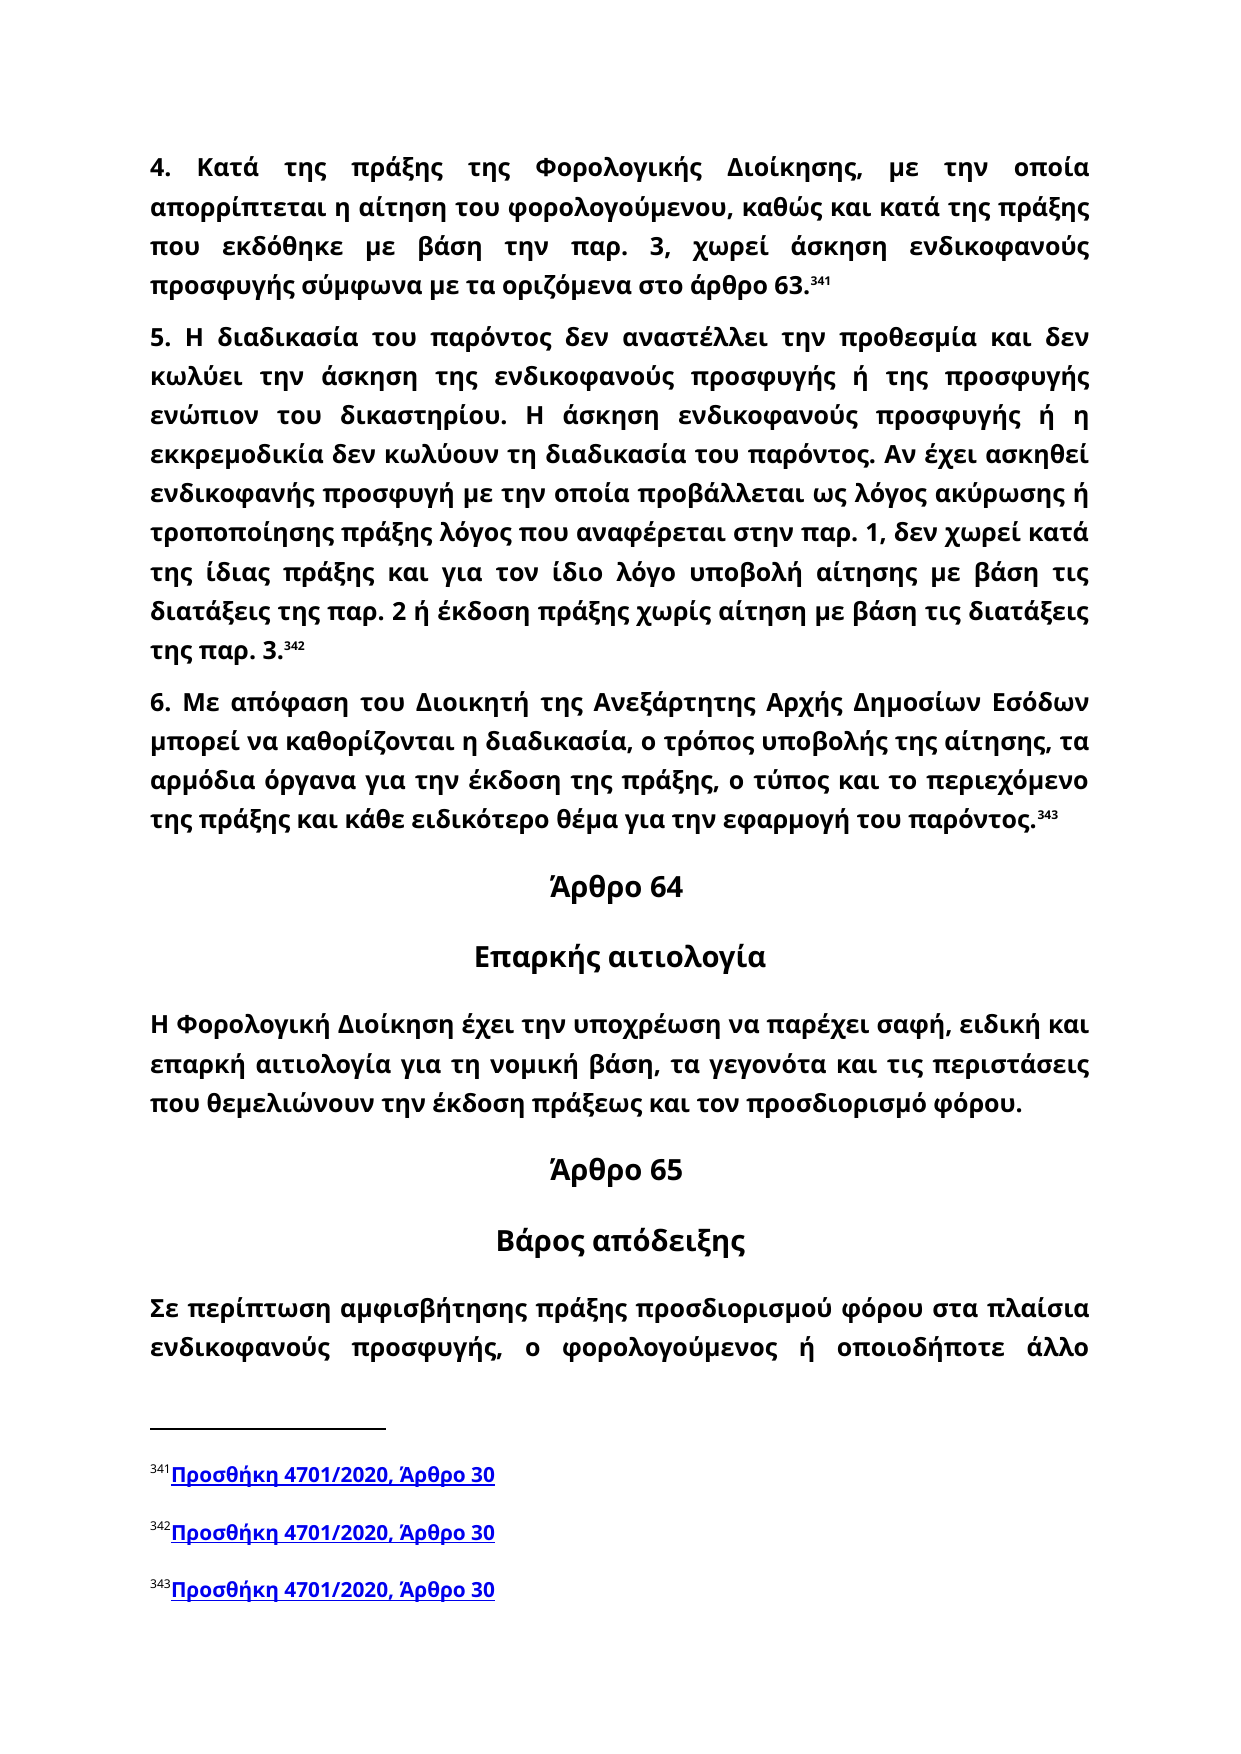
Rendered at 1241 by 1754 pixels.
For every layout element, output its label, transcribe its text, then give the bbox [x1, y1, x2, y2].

text Προσθήκη 4701/2020, Άρθρο 30 [150, 1576, 1090, 1604]
text 5. Η διαδικασία του παρόντος δεν αναστέλλει την προθεσμία και δεν κωλύει την άσκηση της ενδικοφανούς προσφυγής ή της προσφυγής ενώπιον του δικαστηρίου. Η άσκηση ενδικοφανούς προσφυγής ή η εκκρεμοδικία δεν κωλύουν τη διαδικασία του παρόντος. Αν έχει ασκηθεί ενδικοφανής προσφυγή με την οποία προβάλλεται ως λόγος ακύρωσης ή τροποποίησης πράξης λόγος που αναφέρεται στην παρ. 1, δεν χωρεί κατά της ίδιας πράξης και για τον ίδιο λόγο υποβολή αίτησης με βάση τις διατάξεις της παρ. 2 ή έκδοση πράξης χωρίς αίτηση με βάση τις διατάξεις της παρ. 3. [150, 319, 1090, 667]
subtitle Άρθρο 65 [150, 1149, 1090, 1189]
subtitle Βάρος απόδειξης [150, 1220, 1090, 1260]
subtitle Επαρκής αιτιολογία [150, 936, 1090, 976]
text 4. Κατά της πράξης της Φορολογικής Διοίκησης, με την οποία απορρίπτεται η αίτηση του φορολογούμενου, καθώς και κατά της πράξης που εκδόθηκε με βάση την παρ. 3, χωρεί άσκηση ενδικοφανούς προσφυγής σύμφωνα με τα οριζόμενα στο άρθρο 63. [150, 150, 1090, 302]
text Η Φορολογική Διοίκηση έχει την υποχρέωση να παρέχει σαφή, ειδική και επαρκή αιτιολογία για τη νομική βάση, τα γεγονότα και τις περιστάσεις που θεμελιώνουν την έκδοση πράξεως και τον προσδιορισμό φόρου. [150, 1007, 1090, 1119]
text Σε περίπτωση αμφισβήτησης πράξης προσδιορισμού φόρου στα πλαίσια ενδικοφανούς προσφυγής, ο φορολογούμενος ή οποιοδήποτε άλλο [150, 1291, 1090, 1364]
text Προσθήκη 4701/2020, Άρθρο 30 [150, 1518, 1090, 1546]
text 6. Με απόφαση του Διοικητή της Ανεξάρτητης Αρχής Δημοσίων Εσόδων μπορεί να καθορίζονται η διαδικασία, ο τρόπος υποβολής της αίτησης, τα αρμόδια όργανα για την έκδοση της πράξης, ο τύπος και το περιεχόμενο της πράξης και κάθε ειδικότερο θέμα για την εφαρμογή του παρόντος. [150, 684, 1090, 836]
text Προσθήκη 4701/2020, Άρθρο 30 [150, 1460, 1090, 1489]
subtitle Άρθρο 64 [150, 866, 1090, 906]
